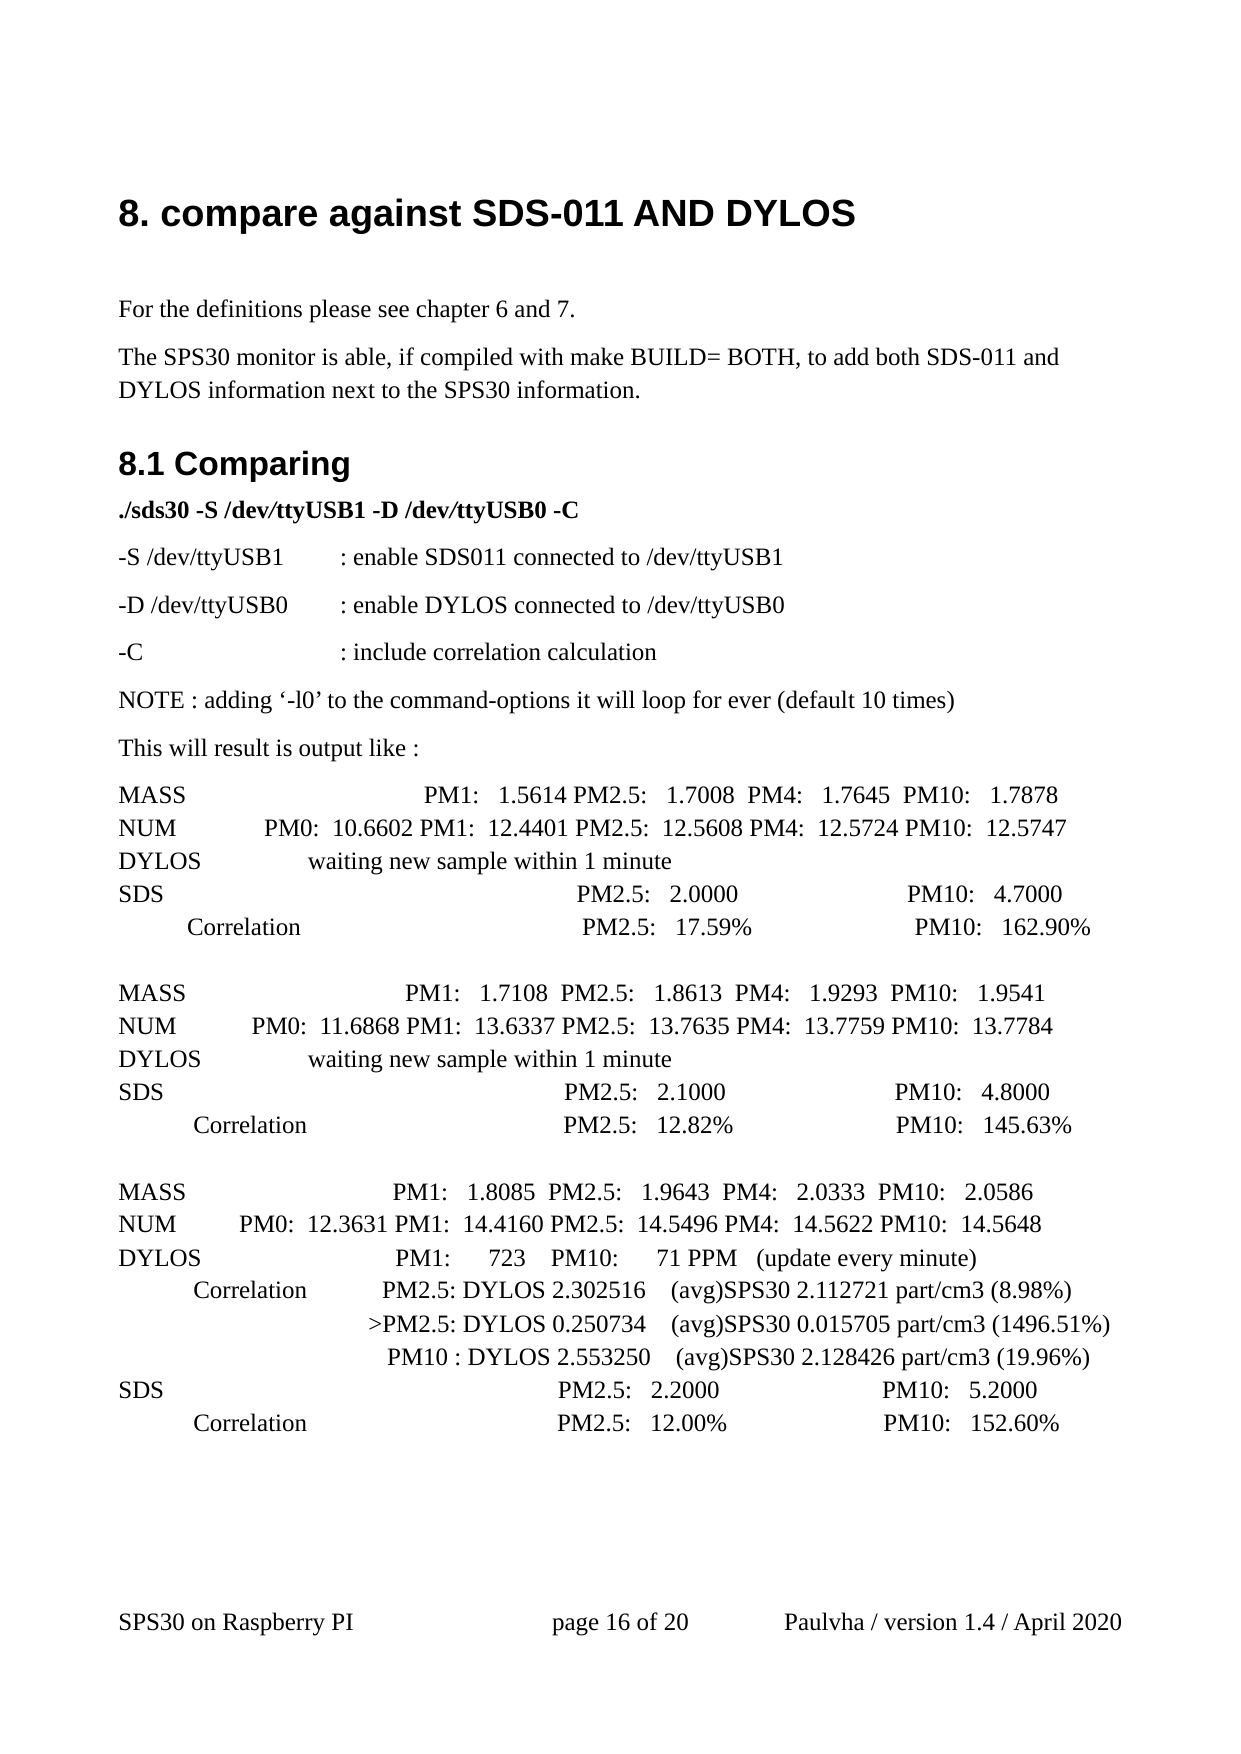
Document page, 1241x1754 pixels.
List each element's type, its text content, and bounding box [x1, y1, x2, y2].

text -D /dev/ttyUSB0 : enable DYLOS connected to /dev/ttyUSB0 [118, 590, 1122, 619]
text DYLOS PM1: 723 PM10: 71 PPM (update every minute) [118, 1243, 1122, 1271]
text PM10 : DYLOS 2.553250 (avg)SPS30 2.128426 part/cm3 (19.96%) [118, 1342, 1122, 1370]
text -C : include correlation calculation [118, 637, 1122, 666]
text DYLOS waiting new sample within 1 minute [118, 846, 1122, 875]
text For the definitions please see chapter 6 and 7. [118, 294, 1122, 323]
text NUM PM0: 11.6868 PM1: 13.6337 PM2.5: 13.7635 PM4: 13.7759 PM10: 13.7784 [118, 1011, 1122, 1040]
text DYLOS waiting new sample within 1 minute [118, 1044, 1122, 1073]
text Correlation PM2.5: DYLOS 2.302516 (avg)SPS30 2.112721 part/cm3 (8.98%) [118, 1276, 1122, 1304]
text ./sds30 -S /dev/ttyUSB1 -D /dev/ttyUSB0 -C [118, 495, 1122, 523]
text SDS PM2.5: 2.2000 PM10: 5.2000 [118, 1375, 1122, 1403]
text MASS PM1: 1.5614 PM2.5: 1.7008 PM4: 1.7645 PM10: 1.7878 [118, 780, 1122, 809]
text Correlation PM2.5: 12.00% PM10: 152.60% [118, 1408, 1122, 1436]
text >PM2.5: DYLOS 0.250734 (avg)SPS30 0.015705 part/cm3 (1496.51%) [118, 1309, 1122, 1337]
subtitle 8.1 Comparing [118, 443, 1122, 482]
text NUM PM0: 10.6602 PM1: 12.4401 PM2.5: 12.5608 PM4: 12.5724 PM10: 12.5747 [118, 813, 1122, 842]
text This will result is output like : [118, 733, 1122, 761]
text SDS PM2.5: 2.1000 PM10: 4.8000 [118, 1077, 1122, 1106]
text The SPS30 monitor is able, if compiled with make BUILD= BOTH, to add both SDS-011 and DYLOS information next to the SPS30 information. [118, 342, 1122, 404]
text NOTE : adding ‘-l0’ to the command-options it will loop for ever (default 10 times) [118, 685, 1122, 714]
text Correlation PM2.5: 17.59% PM10: 162.90% [118, 912, 1122, 941]
subtitle 8. compare against SDS-011 AND DYLOS [118, 191, 1122, 234]
text MASS PM1: 1.8085 PM2.5: 1.9643 PM4: 2.0333 PM10: 2.0586 [118, 1177, 1122, 1205]
text Correlation PM2.5: 12.82% PM10: 145.63% [118, 1111, 1122, 1139]
text MASS PM1: 1.7108 PM2.5: 1.8613 PM4: 1.9293 PM10: 1.9541 [118, 978, 1122, 1007]
text NUM PM0: 12.3631 PM1: 14.4160 PM2.5: 14.5496 PM4: 14.5622 PM10: 14.5648 [118, 1209, 1122, 1238]
text SDS PM2.5: 2.0000 PM10: 4.7000 [118, 879, 1122, 908]
text -S /dev/ttyUSB1 : enable SDS011 connected to /dev/ttyUSB1 [118, 542, 1122, 571]
